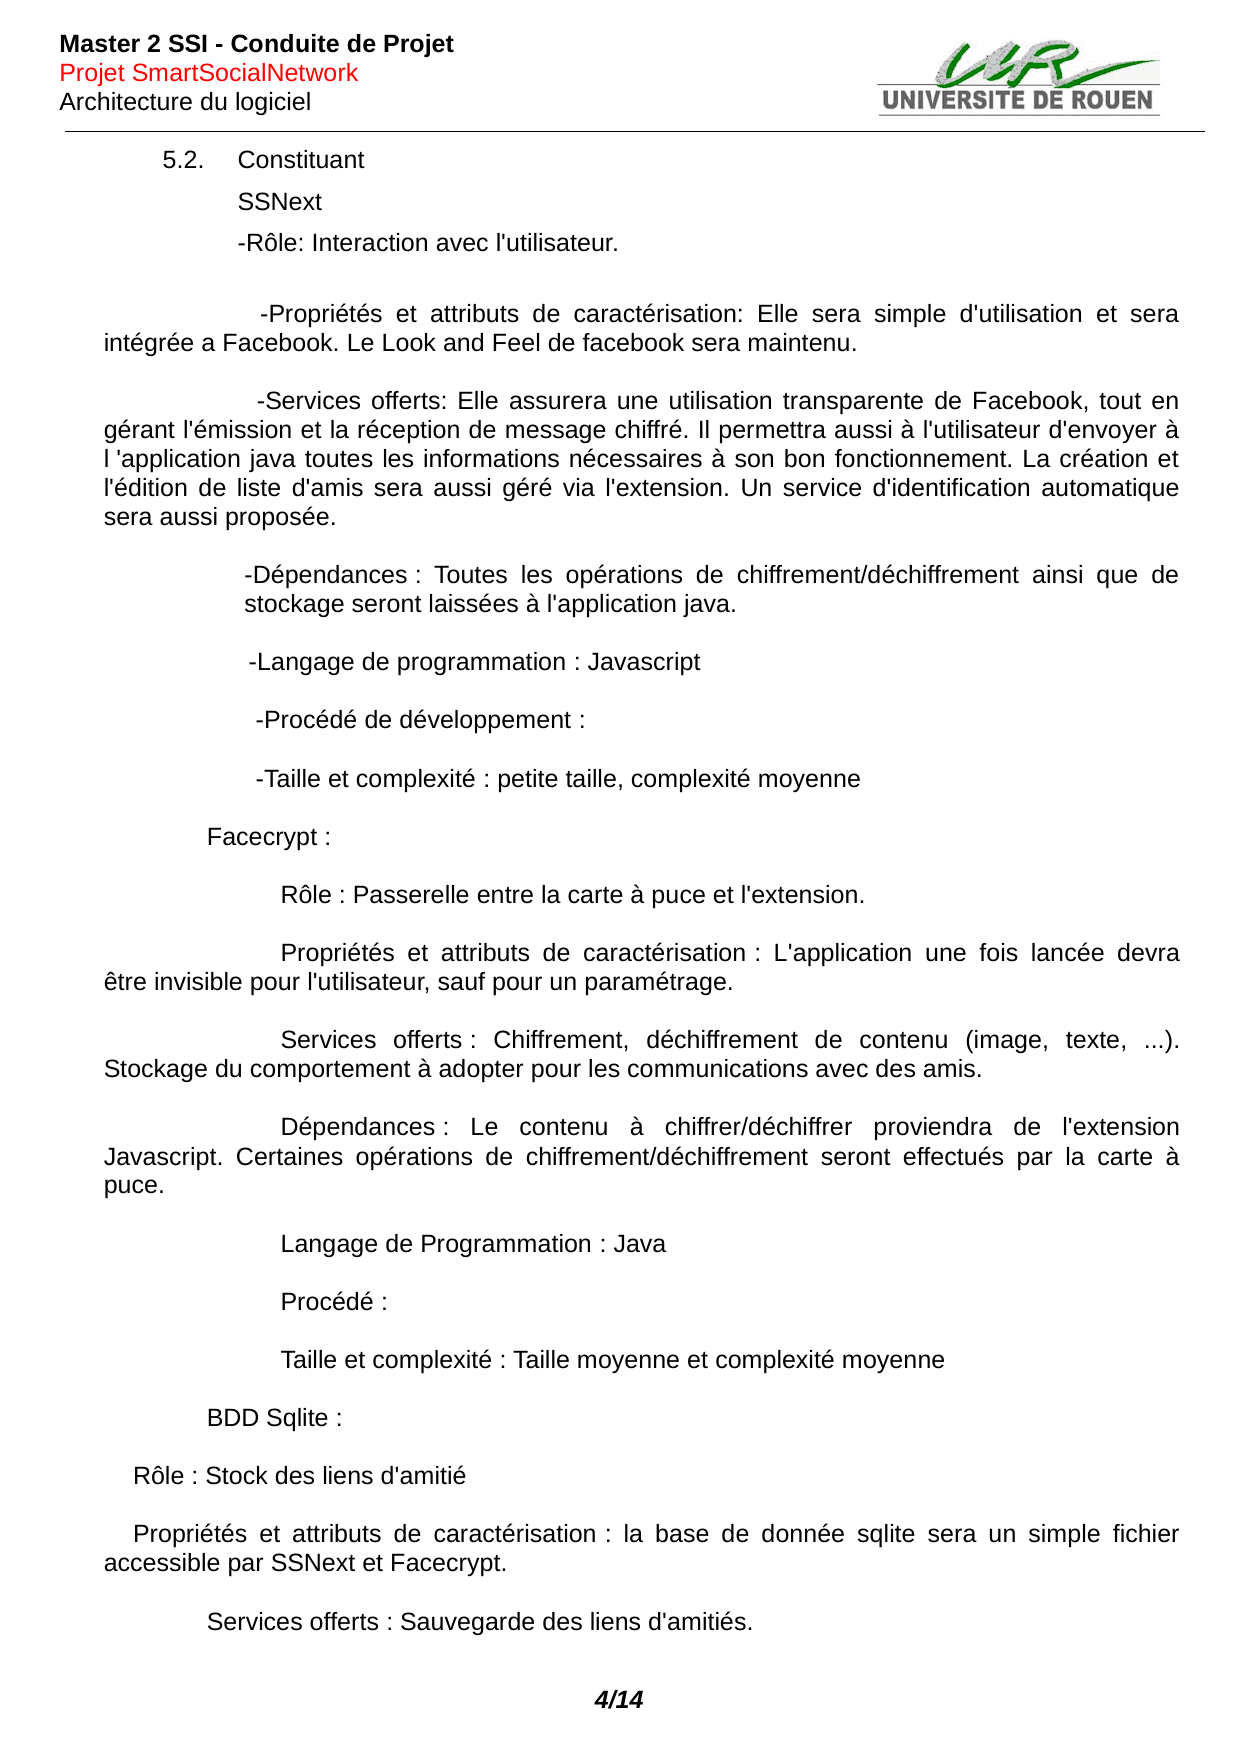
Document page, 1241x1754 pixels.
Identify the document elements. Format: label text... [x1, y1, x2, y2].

text BDD Sqlite : [103, 1403, 1181, 1432]
text Taille et complexité : Taille moyenne et complexité moyenne [103, 1345, 1181, 1374]
text Langage de Programmation : Java [103, 1228, 1181, 1258]
text Rôle : Passerelle entre la carte à puce et l'extension. [103, 880, 1181, 909]
text Dépendances : Le contenu à chiffrer/déchiffrer proviendra de l'extension Javascript. Certaines opérations de chiffrement/déchiffrement seront effectués par la carte à puce. [103, 1112, 1181, 1199]
subtitle Constituant [162, 145, 1181, 174]
text Procédé : [103, 1287, 1181, 1316]
text -Procédé de développement : [103, 705, 1181, 734]
text -Propriétés et attributs de caractérisation: Elle sera simple d'utilisation et sera intégrée a Facebook. Le Look and Feel de facebook sera maintenu. [103, 298, 1181, 357]
subtitle SSNext [162, 186, 1181, 215]
text Rôle : Stock des liens d'amitié [103, 1461, 1181, 1490]
text Propriétés et attributs de caractérisation : la base de donnée sqlite sera un simple fichier accessible par SSNext et Facecrypt. [103, 1519, 1181, 1577]
subtitle -Rôle: Interaction avec l'utilisateur. [162, 228, 1181, 257]
picture [872, 32, 1170, 118]
text -Taille et complexité : petite taille, complexité moyenne [103, 763, 1181, 793]
text -Services offerts: Elle assurera une utilisation transparente de Facebook, tout en gérant l'émission et la réception de message chiffré. Il permettra aussi à l'utilisateur d'envoyer à l 'application java toutes les informations nécessaires à son bon fonctionnement. La création et l'édition de liste d'amis sera aussi géré via l'extension. Un service d'identification automatique sera aussi proposée. [103, 386, 1181, 531]
text Facecrypt : [103, 822, 1181, 851]
text Services offerts : Sauvegarde des liens d'amitiés. [103, 1606, 1181, 1635]
list -Dépendances : Toutes les opérations de chiffrement/déchiffrement ainsi que de stockage seront laissées à l'application java. [207, 560, 1181, 618]
text Services offerts : Chiffrement, déchiffrement de contenu (image, texte, ...). Stockage du comportement à adopter pour les communications avec des amis. [103, 1025, 1181, 1083]
text Propriétés et attributs de caractérisation : L'application une fois lancée devra être invisible pour l'utilisateur, sauf pour un paramétrage. [103, 938, 1181, 996]
text -Langage de programmation : Javascript [103, 647, 1181, 676]
